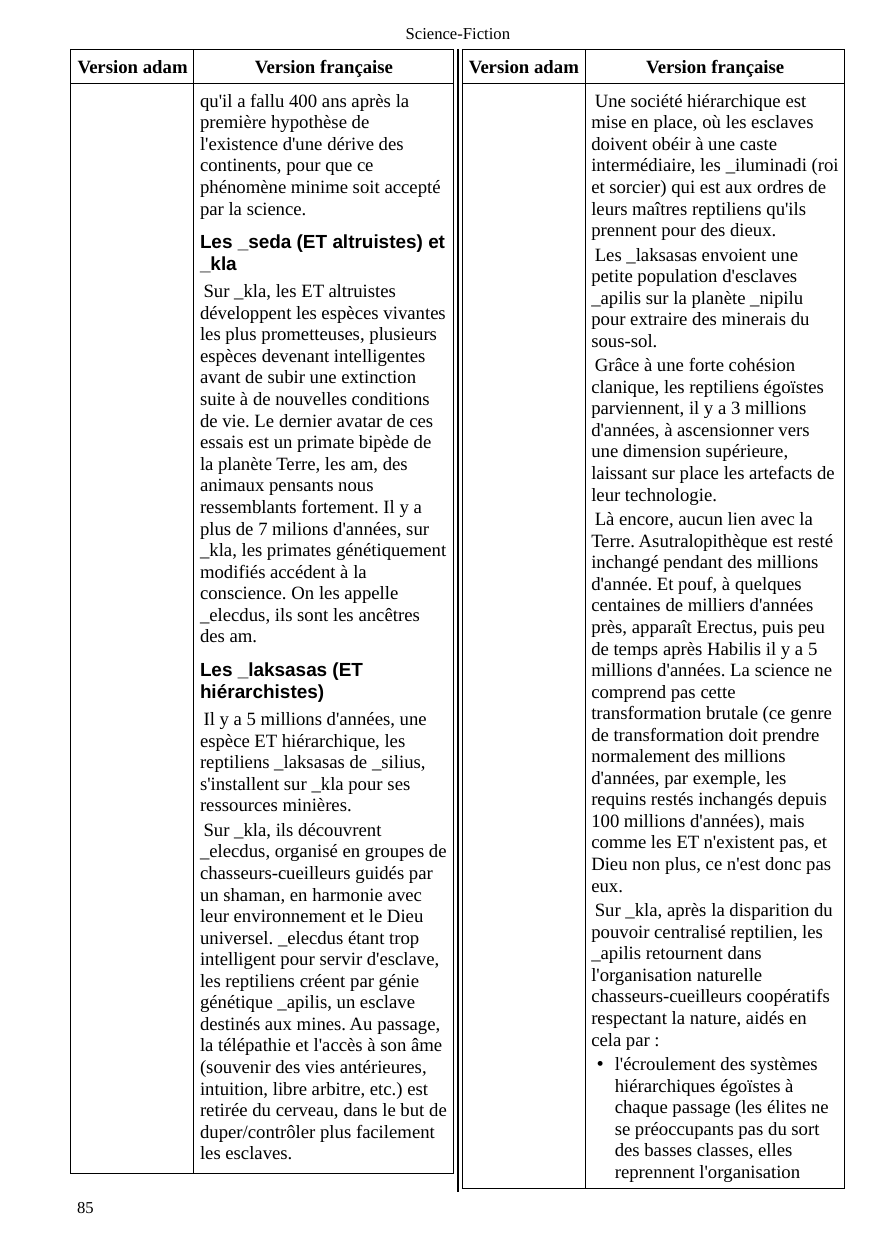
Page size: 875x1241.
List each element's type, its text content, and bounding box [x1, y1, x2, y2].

table_cell [463, 84, 585, 1188]
table_header Version adam [463, 50, 585, 83]
table_header Version française [586, 50, 844, 83]
table_header Version française [194, 50, 453, 83]
table_cell qu'il a fallu 400 ans après la première hypothèse de l'existence d'une dérive des continents, pour que ce phénomène minime soit accepté par la science. Les _seda (ET altruistes) et _kla Sur _kla, les ET altruistes développent les espèces vivantes les plus prometteuses, plusieurs espèces devenant intelligentes avant de subir une extinction suite à de nouvelles conditions de vie. Le dernier avatar de ces essais est un primate bipède de la planète Terre, les am, des animaux pensants nous ressemblants fortement. Il y a plus de 7 milions d'années, sur _kla, les primates génétiquement modifiés accédent à la conscience. On les appelle _elecdus, ils sont les ancêtres des am. Les _laksasas (ET hiérarchistes) Il y a 5 millions d'années, une espèce ET hiérarchique, les reptiliens _laksasas de _silius, s'installent sur _kla pour ses ressources minières. Sur _kla, ils découvrent _elecdus, organisé en groupes de chasseurs-cueilleurs guidés par un shaman, en harmonie avec leur environnement et le Dieu universel. _elecdus étant trop intelligent pour servir d'esclave, les reptiliens créent par génie génétique _apilis, un esclave destinés aux mines. Au passage, la télépathie et l'accès à son âme (souvenir des vies antérieures, intuition, libre arbitre, etc.) est retirée du cerveau, dans le but de duper/contrôler plus facilement les esclaves. [194, 84, 453, 1172]
table_cell [71, 84, 193, 1172]
table_header Version adam [71, 50, 193, 83]
table_cell Une société hiérarchique est mise en place, où les esclaves doivent obéir à une caste intermédiaire, les _iluminadi (roi et sorcier) qui est aux ordres de leurs maîtres reptiliens qu'ils prennent pour des dieux. Les _laksasas envoient une petite population d'esclaves _apilis sur la planète _nipilu pour extraire des minerais du sous-sol. Grâce à une forte cohésion clanique, les reptiliens égoïstes parviennent, il y a 3 millions d'années, à ascensionner vers une dimension supérieure, laissant sur place les artefacts de leur technologie. Là encore, aucun lien avec la Terre. Asutralopithèque est resté inchangé pendant des millions d'année. Et pouf, à quelques centaines de milliers d'années près, apparaît Erectus, puis peu de temps après Habilis il y a 5 millions d'années. La science ne comprend pas cette transformation brutale (ce genre de transformation doit prendre normalement des millions d'années, par exemple, les requins restés inchangés depuis 100 millions d'années), mais comme les ET n'existent pas, et Dieu non plus, ce n'est donc pas eux. Sur _kla, après la disparition du pouvoir centralisé reptilien, les _apilis retournent dans l'organisation naturelle chasseurs-cueilleurs coopératifs respectant la nature, aidés en cela par : l'écroulement des systèmes hiérarchiques égoïstes à chaque passage (les élites ne se préoccupants pas du sort des basses classes, elles reprennent l'organisation [586, 84, 844, 1188]
